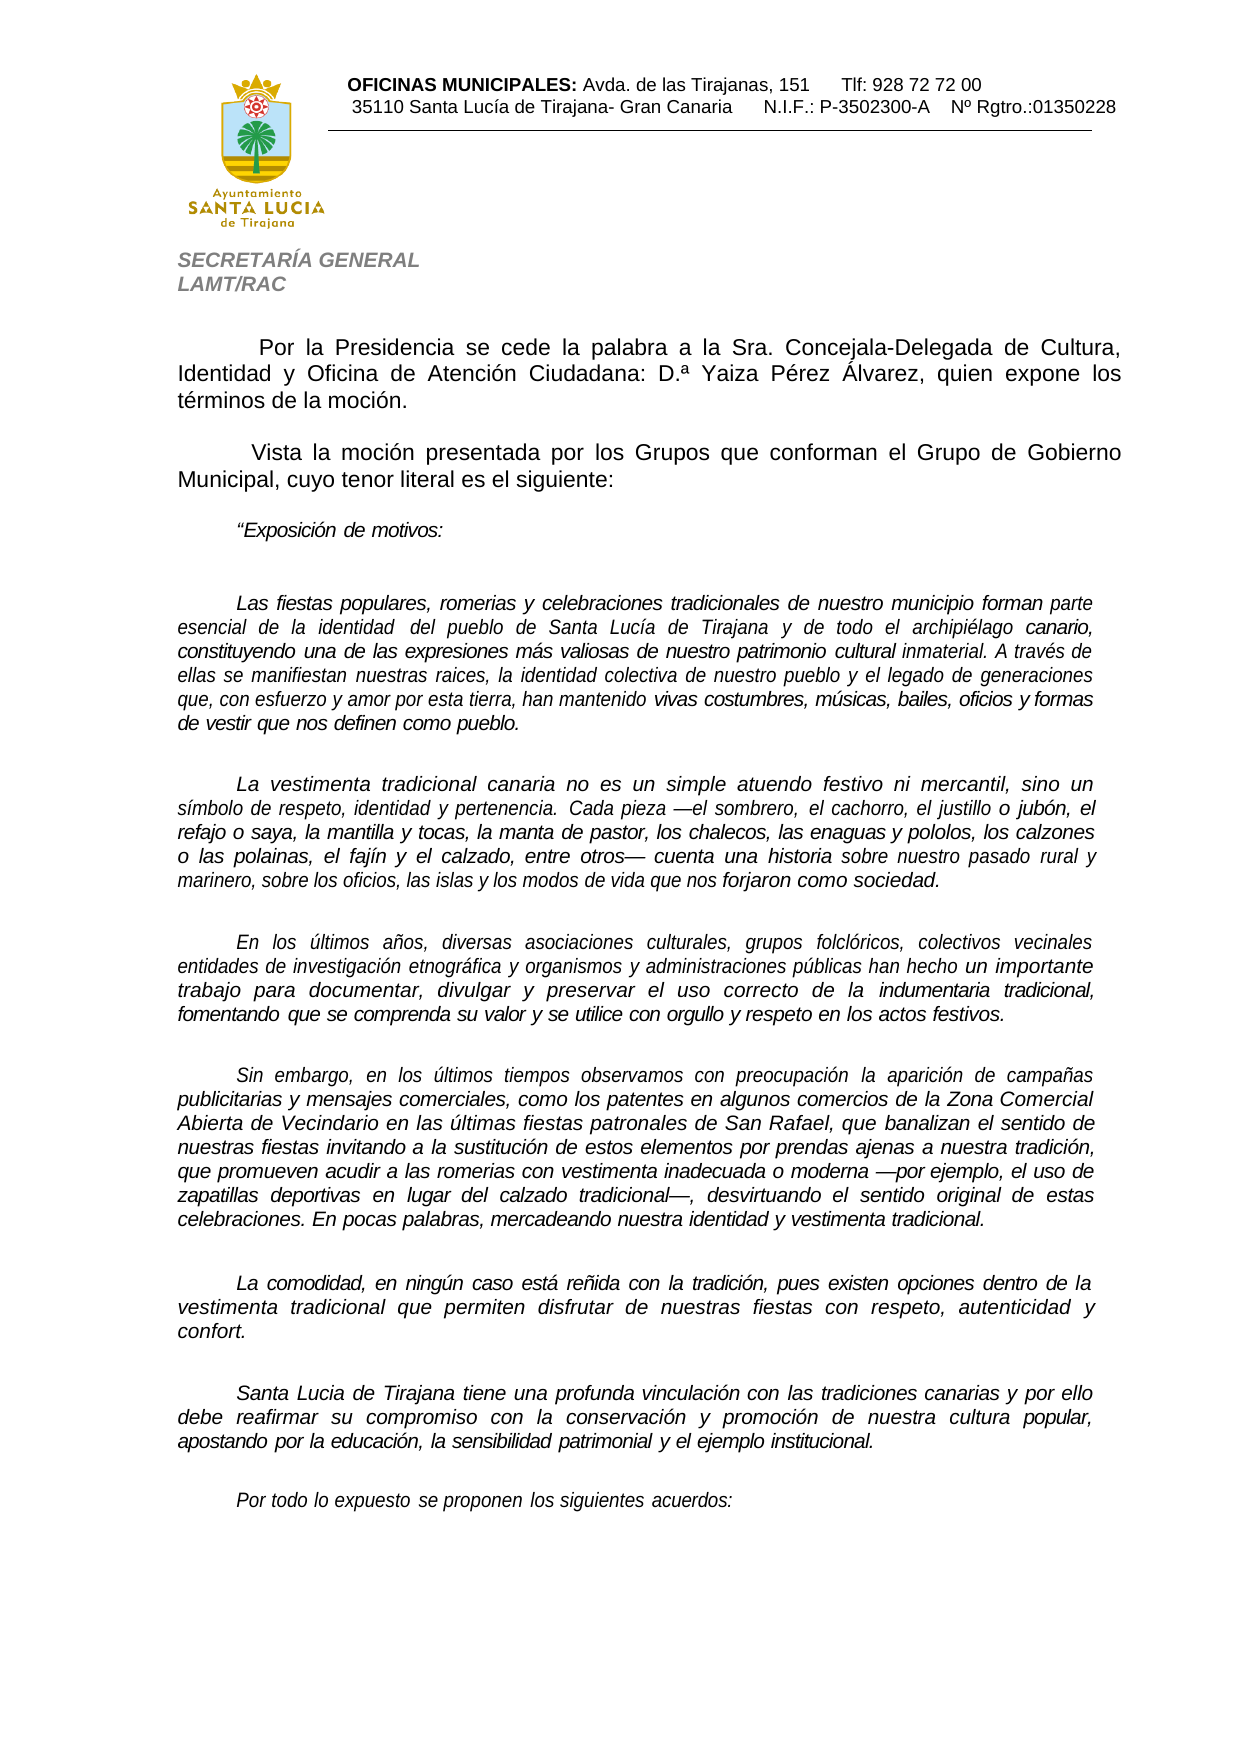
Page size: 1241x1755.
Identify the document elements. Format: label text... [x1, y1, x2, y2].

text En los últimos años, diversas asociaciones culturales, grupos folclóricos, colectivos vecinales entidades de investigación etnográfica y organismos y administraciones públicas han hecho un importante trabajo para documentar, divulgar y preservar el uso correcto de la indumentaria tradicional, fomentando que se comprenda su valor y se utilice con orgullo y respeto en los actos festivos. [177, 930, 1096, 1026]
text Por la Presidencia se cede la palabra a la Sra. Concejala-Delegada de Cultura, Identidad y Oficina de Atención Ciudadana: D.ª Yaiza Pérez Álvarez, quien expone los términos de la moción. [177, 334, 1122, 413]
text Sin embargo, en los últimos tiempos observamos con preocupación la aparición de campañas publicitarias y mensajes comerciales, como los patentes en algunos comercios de la Zona Comercial Abierta de Vecindario en las últimas fiestas patronales de San Rafael, que banalizan el sentido de nuestras fiestas invitando a la sustitución de estos elementos por prendas ajenas a nuestra tradición, que promueven acudir a las romerias con vestimenta inadecuada o moderna —por ejemplo, el uso de zapatillas deportivas en lugar del calzado tradicional—, desvirtuando el sentido original de estas celebraciones. En pocas palabras, mercadeando nuestra identidad y vestimenta tradicional. [177, 1063, 1096, 1231]
text Por todo lo expuesto se proponen los siguientes acuerdos: [177, 1488, 1122, 1512]
text Las fiestas populares, romerias y celebraciones tradicionales de nuestro municipio forman parte esencial de la identidad del pueblo de Santa Lucía de Tirajana y de todo el archipiélago canario, constituyendo una de las expresiones más valiosas de nuestro patrimonio cultural inmaterial. A través de ellas se manifiestan nuestras raices, la identidad colectiva de nuestro pueblo y el legado de generaciones que, con esfuerzo y amor por esta tierra, han mantenido vivas costumbres, músicas, bailes, oficios y formas de vestir que nos definen como pueblo. [177, 591, 1095, 735]
text “Exposición de motivos: [177, 518, 1121, 542]
text Santa Lucia de Tirajana tiene una profunda vinculación con las tradiciones canarias y por ello debe reafirmar su compromiso con la conservación y promoción de nuestra cultura popular, apostando por la educación, la sensibilidad patrimonial y el ejemplo institucional. [177, 1381, 1094, 1453]
text Vista la moción presentada por los Grupos que conforman el Grupo de Gobierno Municipal, cuyo tenor literal es el siguiente: [177, 439, 1122, 492]
text La comodidad, en ningún caso está reñida con la tradición, pues existen opciones dentro de la vestimenta tradicional que permiten disfrutar de nuestras fiestas con respeto, autenticidad y confort. [177, 1271, 1095, 1342]
text La vestimenta tradicional canaria no es un simple atuendo festivo ni mercantil, sino un símbolo de respeto, identidad y pertenencia. Cada pieza —el sombrero, el cachorro, el justillo o jubón, el refajo o saya, la mantilla y tocas, la manta de pastor, los chalecos, las enaguas y pololos, los calzones o las polainas, el fajín y el calzado, entre otros— cuenta una historia sobre nuestro pasado rural y marinero, sobre los oficios, las islas y los modos de vida que nos forjaron como sociedad. [177, 772, 1097, 892]
